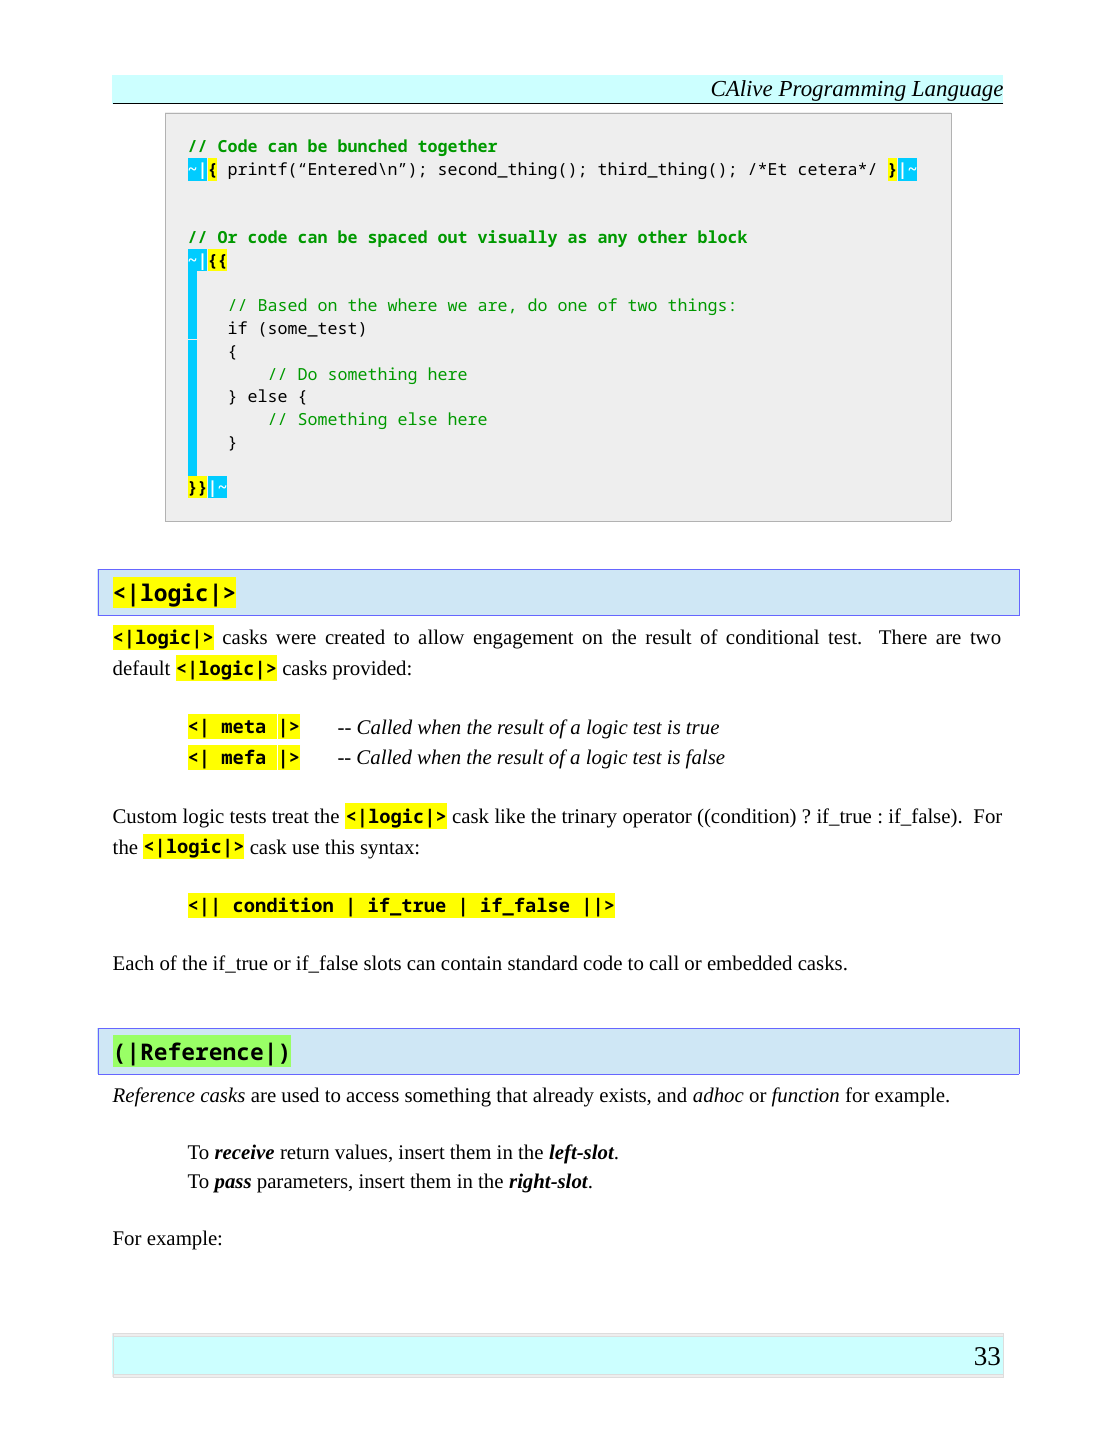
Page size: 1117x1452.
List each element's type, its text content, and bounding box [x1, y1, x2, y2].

subtitle (|Reference|) [99, 1029, 1019, 1074]
text For example: [112, 1226, 1003, 1250]
text Custom logic tests treat the <|logic|> cask like the trinary operator ((condition) ? if_true : if_false). For the <|logic|> cask use this syntax: [112, 803, 1003, 859]
text <| meta |> -- Called when the result of a logic test is true <| mefa |> -- Called when the result of a logic test is false [187, 714, 938, 770]
text To receive return values, insert them in the left-slot. To pass parameters, insert them in the right-slot. [187, 1140, 938, 1193]
text Reference casks are used to access something that already exists, and adhoc or function for example. [112, 1083, 1003, 1107]
text <|| condition | if_true | if_false ||> [187, 893, 938, 918]
text <|logic|> casks were created to allow engagement on the result of conditional test. There are two default <|logic|> casks provided: [112, 624, 1003, 681]
text // Code can be bunched together ~|{ printf(“Entered\n”); second_thing(); third_thing(); /*Et cetera*/ }|~ // Or code can be spaced out visually as any other block ~|{{ // Based on the where we are, do one of two things: if (some_test) { // Do something here } else { // Something else here } }}|~ [166, 114, 951, 521]
subtitle <|logic|> [99, 570, 1019, 615]
text Each of the if_true or if_false slots can contain standard code to call or embedded casks. [112, 951, 1003, 975]
